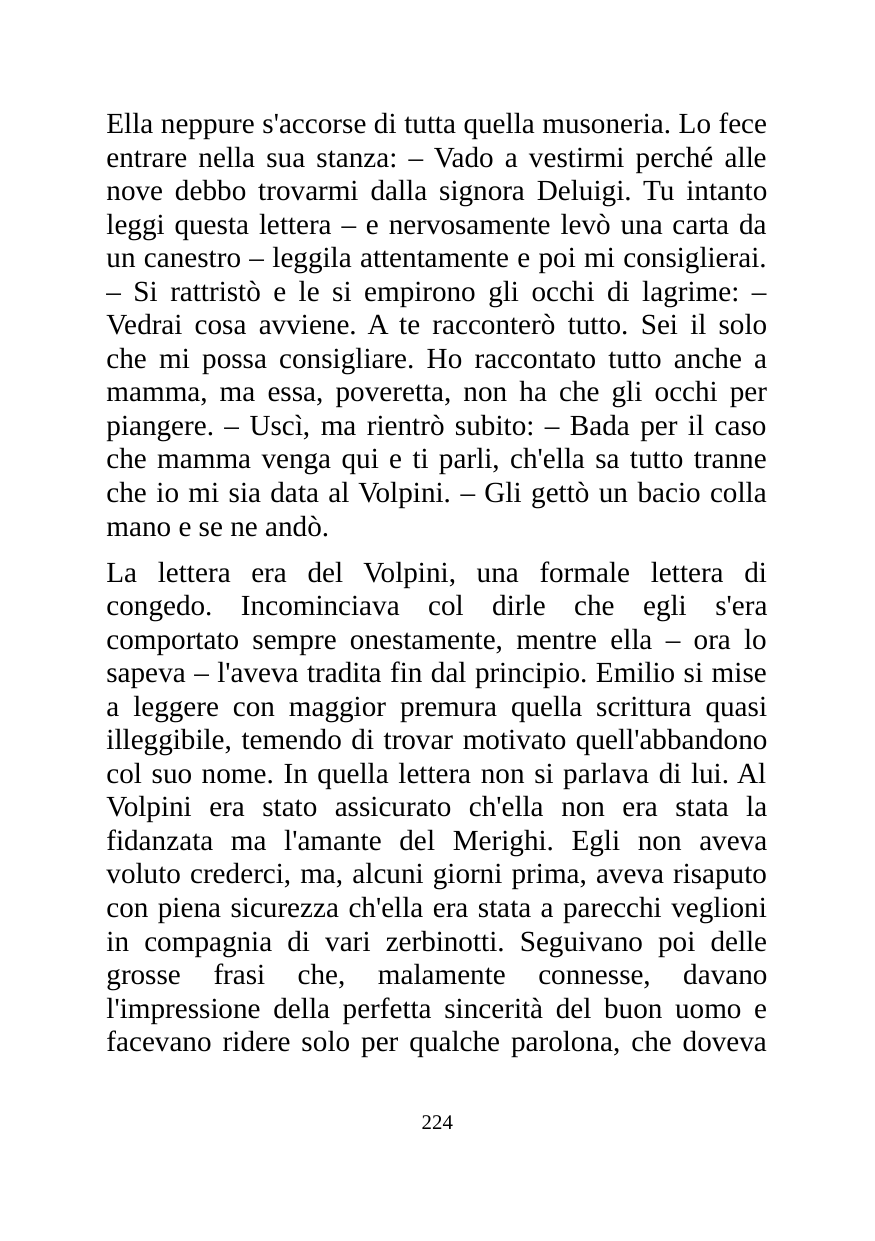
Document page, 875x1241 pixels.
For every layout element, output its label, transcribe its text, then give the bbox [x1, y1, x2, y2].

text La lettera era del Volpini, una formale lettera di congedo. Incominciava col dirle che egli s'era comportato sempre onestamente, mentre ella – ora lo sapeva – l'aveva tradita fin dal principio. Emilio si mise a leggere con maggior premura quella scrittura quasi illeggibile, temendo di trovar motivato quell'abbandono col suo nome. In quella lettera non si parlava di lui. Al Volpini era stato assicurato ch'ella non era stata la fidanzata ma l'amante del Merighi. Egli non aveva voluto crederci, ma, alcuni giorni prima, aveva risaputo con piena sicurezza ch'ella era stata a parecchi veglioni in compagnia di vari zerbinotti. Seguivano poi delle grosse frasi che, malamente connesse, davano l'impressione della perfetta sincerità del buon uomo e facevano ridere solo per qualche parolona, che doveva [106, 555, 768, 1058]
text Ella neppure s'accorse di tutta quella musoneria. Lo fece entrare nella sua stanza: – Vado a vestirmi perché alle nove debbo trovarmi dalla signora Deluigi. Tu intanto leggi questa lettera – e nervosamente levò una carta da un canestro – leggila attentamente e poi mi consiglierai. – Si rattristò e le si empirono gli occhi di lagrime: – Vedrai cosa avviene. A te racconterò tutto. Sei il solo che mi possa consigliare. Ho raccontato tutto anche a mamma, ma essa, poveretta, non ha che gli occhi per piangere. – Uscì, ma rientrò subito: – Bada per il caso che mamma venga qui e ti parli, ch'ella sa tutto tranne che io mi sia data al Volpini. – Gli gettò un bacio colla mano e se ne andò. [106, 106, 768, 542]
